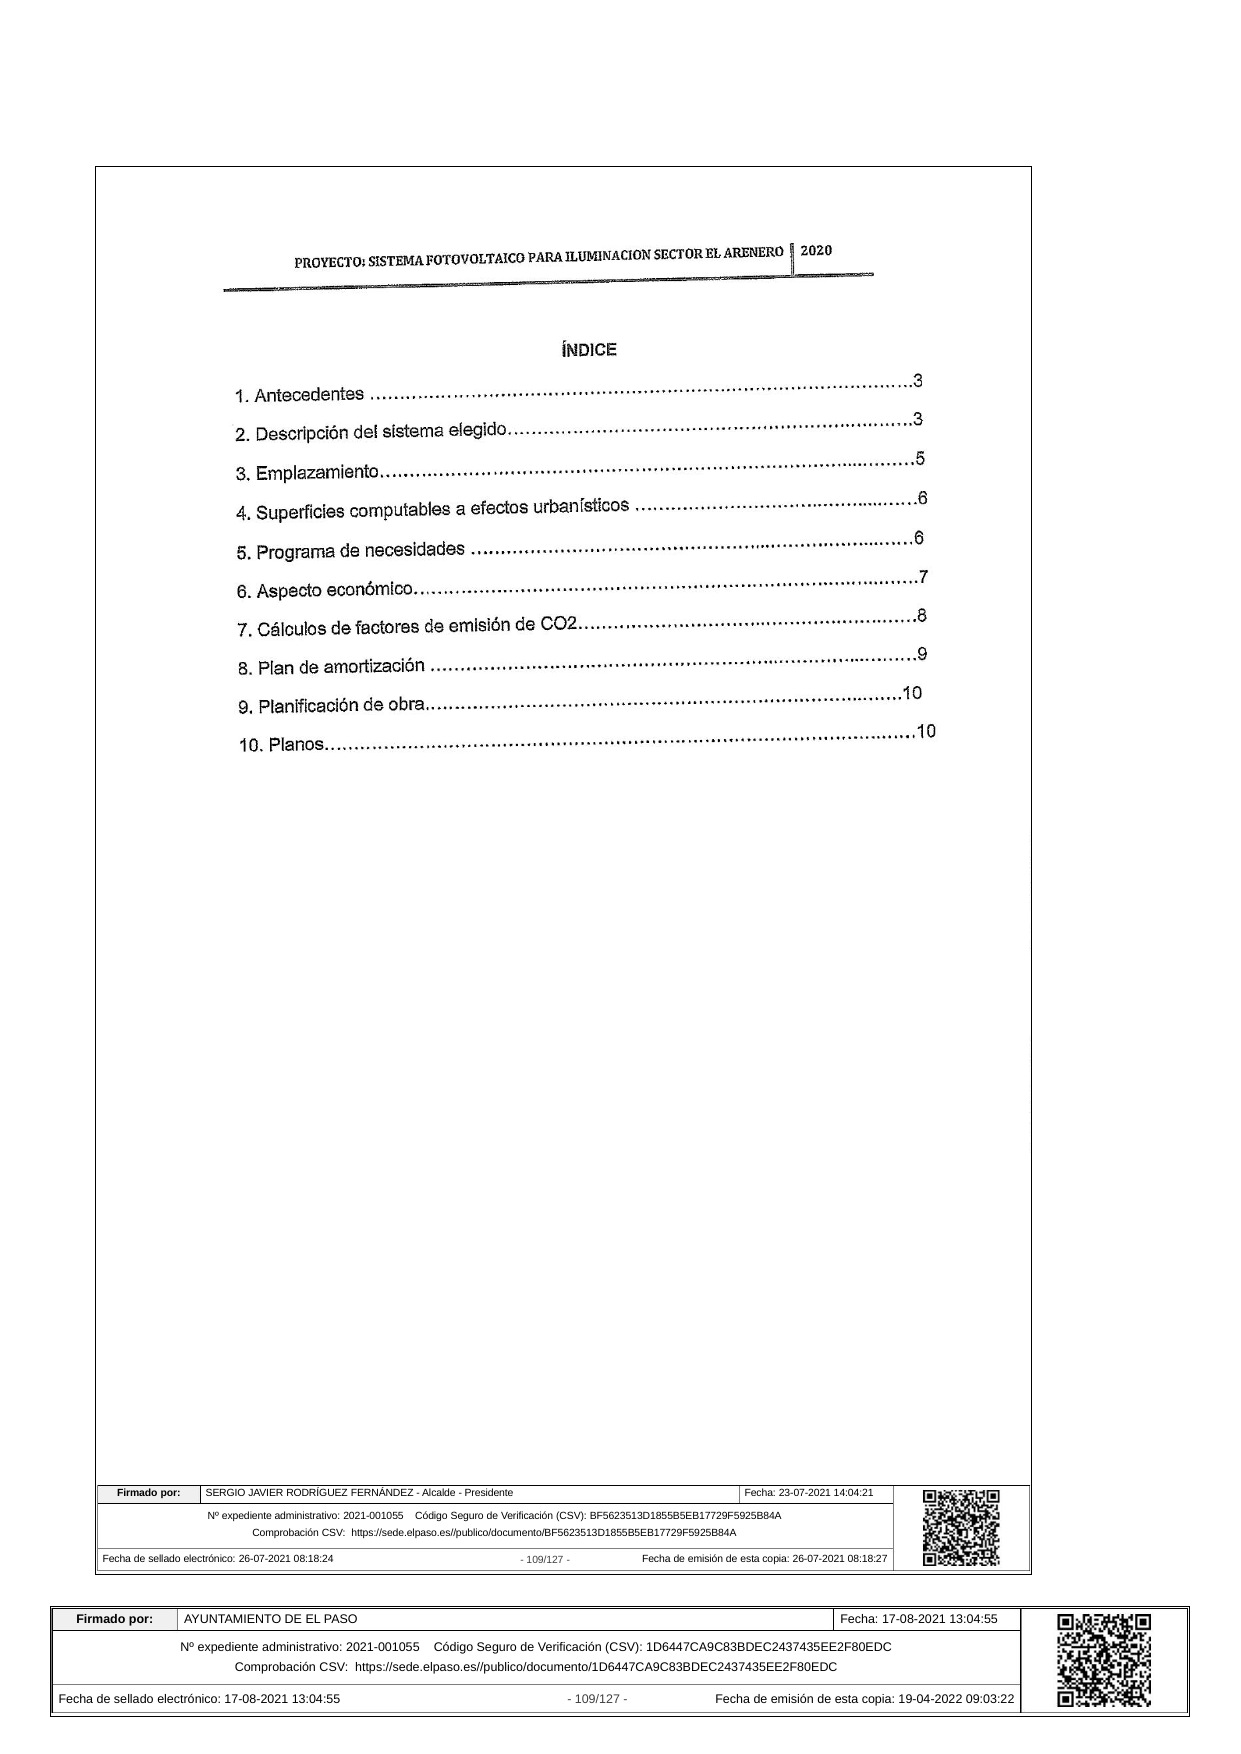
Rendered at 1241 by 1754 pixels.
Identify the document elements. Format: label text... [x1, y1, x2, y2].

text - 109/127 - [567, 1693, 646, 1707]
text Fecha de sellado electrónico: 26-07-2021 08:18:24 [102, 1553, 359, 1565]
text Fecha de emisión de esta copia: 19-04-2022 09:03:22 [715, 1692, 1039, 1706]
text Firmado por: [117, 1488, 196, 1499]
text Fecha: 17-08-2021 13:04:55 [840, 1612, 1021, 1626]
text - 109/127 - [520, 1554, 585, 1565]
text Fecha: 23-07-2021 14:04:21 [744, 1488, 893, 1499]
text Nº expediente administrativo: 2021-001055 Código Seguro de Verificación (CSV): BF5623513D1855B5EB17729F5925B84A [207, 1510, 807, 1522]
text Fecha de emisión de esta copia: 26-07-2021 08:18:27 [642, 1553, 912, 1565]
text AYUNTAMIENTO DE EL PASO [184, 1612, 386, 1626]
picture [51, 1607, 1189, 1716]
text Fecha de sellado electrónico: 17-08-2021 13:04:55 [58, 1692, 365, 1706]
text SERGIO JAVIER RODRÍGUEZ FERNÁNDEZ - Alcalde - Presidente [205, 1488, 540, 1499]
text Comprobación CSV: https://sede.elpaso.es//publico/documento/BF5623513D1855B5EB17729F5925B84A [252, 1527, 807, 1539]
text Comprobación CSV: https://sede.elpaso.es//publico/documento/1D6447CA9C83BDEC2437435EE2F80EDC [234, 1661, 918, 1674]
picture [96, 167, 1031, 1574]
text Nº expediente administrativo: 2021-001055 Código Seguro de Verificación (CSV): 1D6447CA9C83BDEC2437435EE2F80EDC [180, 1640, 918, 1654]
text Firmado por: [76, 1612, 172, 1626]
